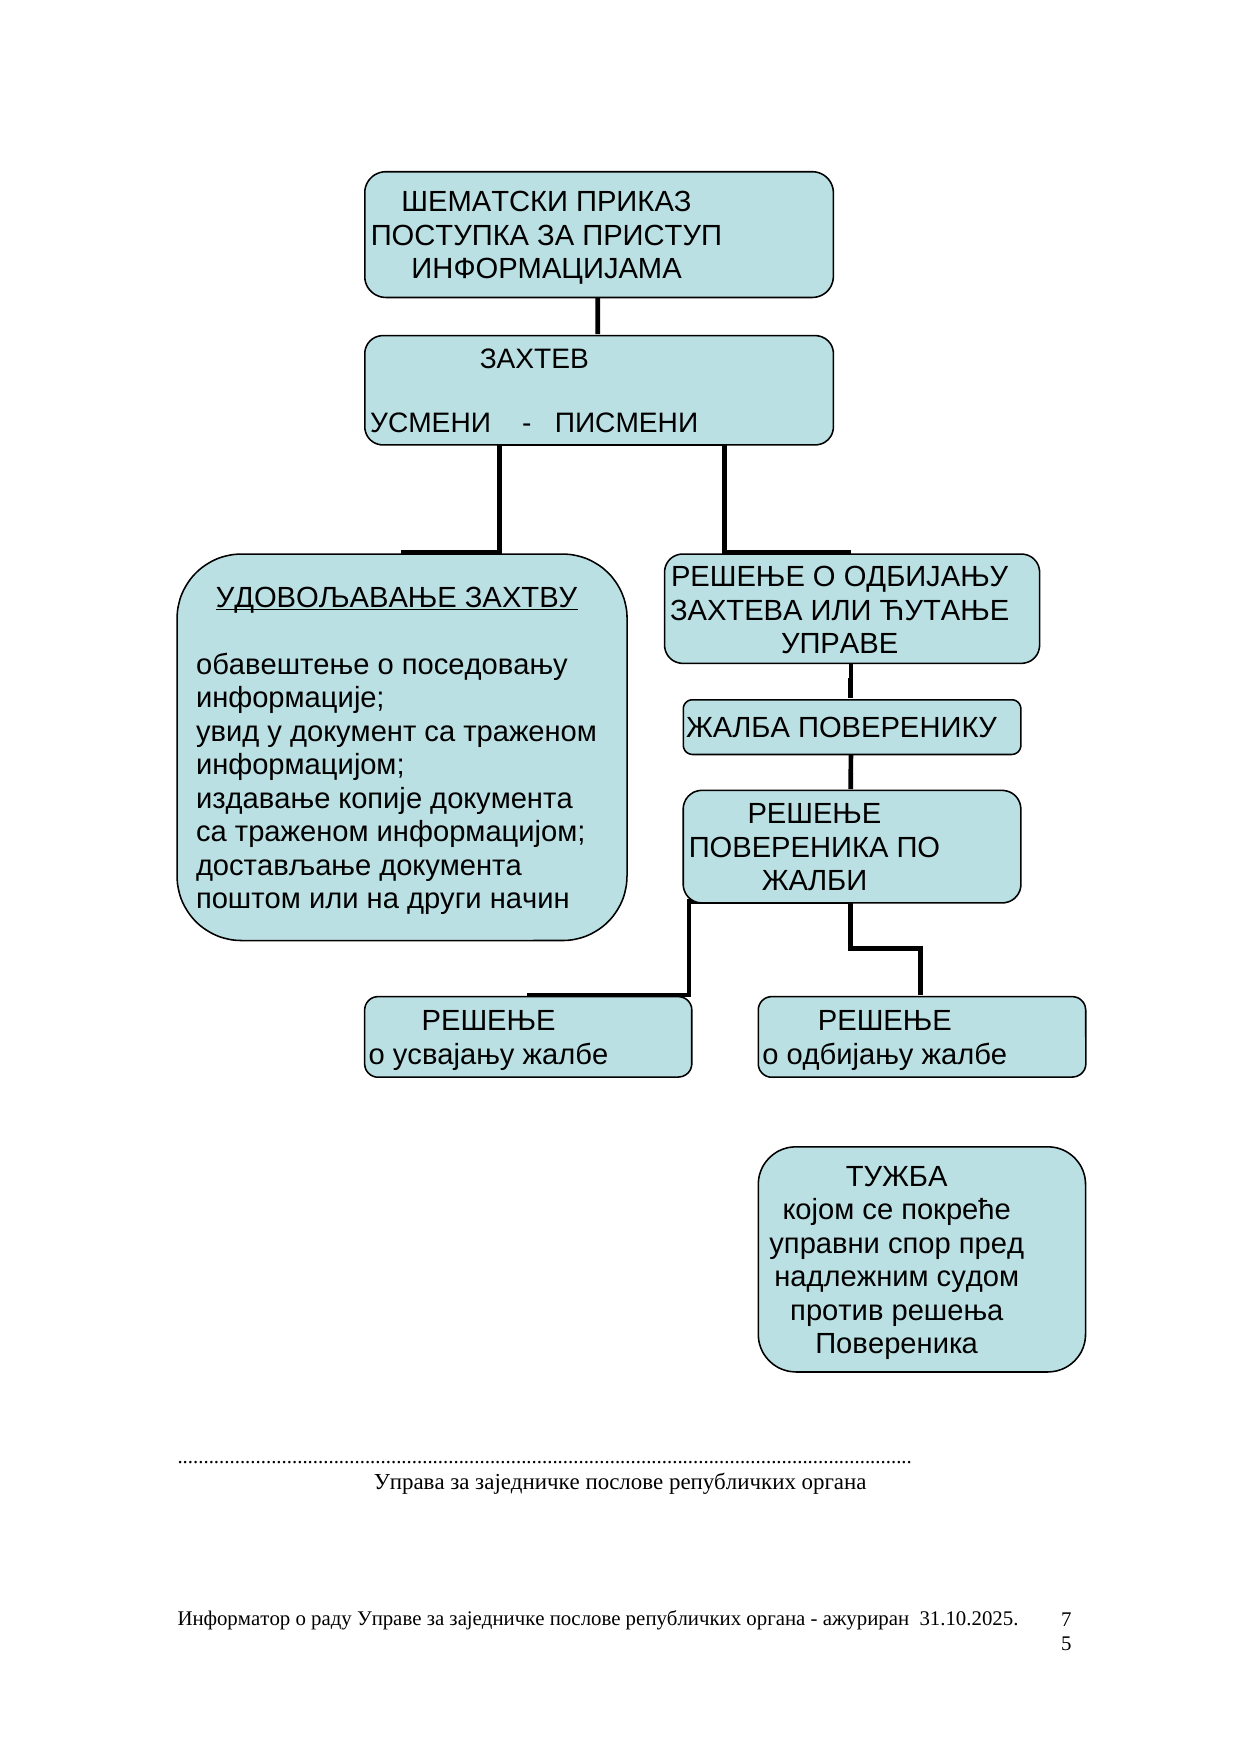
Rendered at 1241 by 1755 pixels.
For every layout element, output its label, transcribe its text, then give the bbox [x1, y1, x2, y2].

text ............................................................................................................................................. [177, 1444, 1063, 1468]
text Управа за заједничке послове републичких органа [177, 1468, 1063, 1494]
